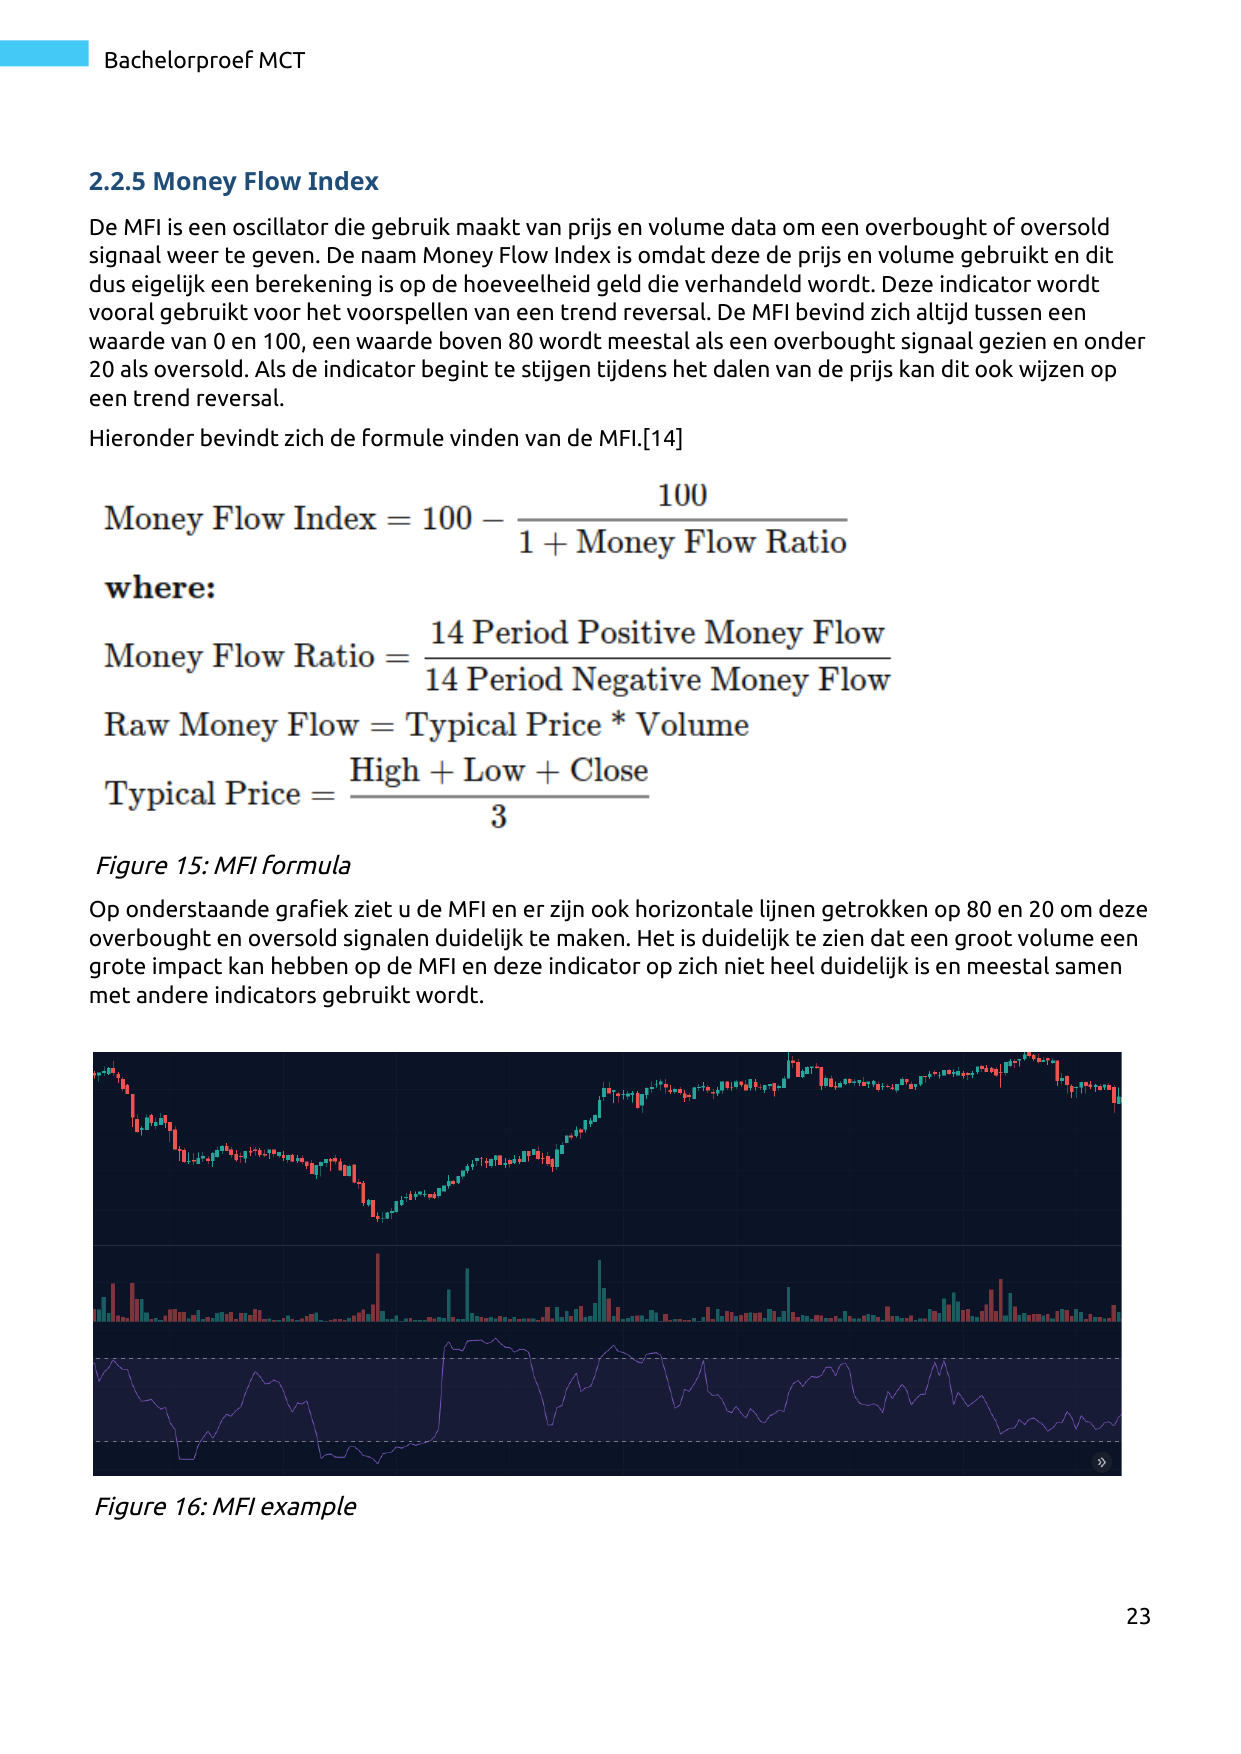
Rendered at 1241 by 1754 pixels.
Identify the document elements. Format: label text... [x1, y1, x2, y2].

picture [93, 1052, 1122, 1476]
picture [98, 478, 902, 836]
text Figure 16: MFI example [93, 1476, 1122, 1519]
text De MFI is een oscillator die gebruik maakt van prijs en volume data om een overbought of oversold signaal weer te geven. De naam Money Flow Index is omdat deze de prijs en volume gebruikt en dit dus eigelijk een berekening is op de hoeveelheid geld die verhandeld wordt. Deze indicator wordt vooral gebruikt voor het voorspellen van een trend reversal. De MFI bevind zich altijd tussen een waarde van 0 en 100, een waarde boven 80 wordt meestal als een overbought signaal gezien en onder 20 als oversold. Als de indicator begint te stijgen tijdens het dalen van de prijs kan dit ook wijzen op een trend reversal. [89, 213, 1152, 410]
subtitle 2.2.5 Money Flow Index [89, 164, 1152, 198]
text [90, 1037, 1125, 1546]
text Hieronder bevindt zich de formule vinden van de MFI.[14] [89, 425, 1152, 451]
text Op onderstaande grafiek ziet u de MFI en er zijn ook horizontale lijnen getrokken op 80 en 20 om deze overbought en oversold signalen duidelijk te maken. Het is duidelijk te zien dat een groot volume een grote impact kan hebben op de MFI en deze indicator op zich niet heel duidelijk is en meestal samen met andere indicators gebruikt wordt. [89, 466, 1152, 1007]
text Figure 15: MFI formula [94, 836, 905, 879]
